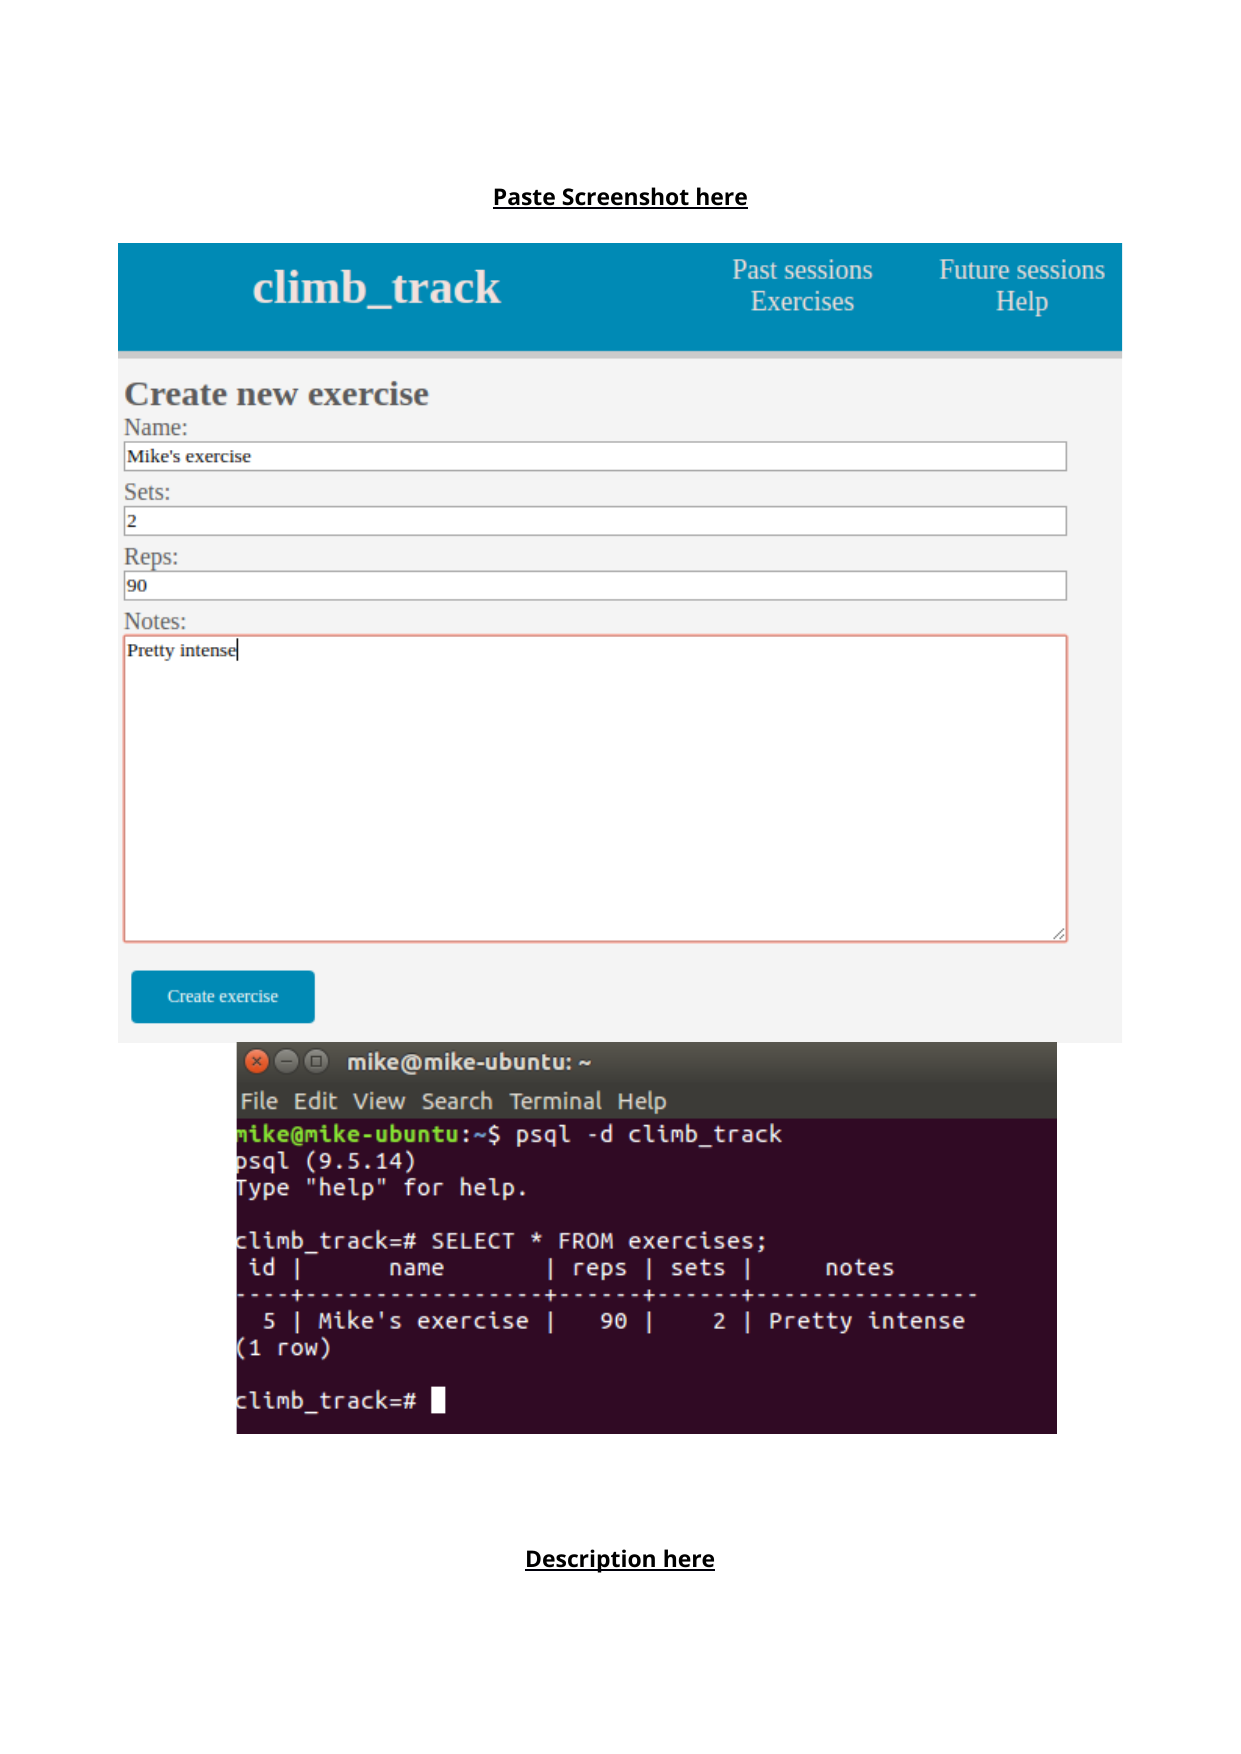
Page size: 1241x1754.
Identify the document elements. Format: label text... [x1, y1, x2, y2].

picture [254, 281, 272, 303]
text Description here [118, 1543, 1122, 1574]
picture [431, 281, 452, 303]
picture [393, 276, 429, 303]
picture [1029, 291, 1034, 310]
picture [367, 305, 392, 309]
picture [290, 281, 299, 303]
picture [1016, 297, 1027, 310]
picture [956, 266, 966, 278]
picture [1084, 266, 1104, 278]
picture [1051, 266, 1059, 278]
picture [291, 270, 298, 277]
picture [476, 270, 501, 303]
picture [1076, 266, 1080, 278]
picture [749, 266, 758, 278]
picture [997, 291, 1014, 310]
picture [752, 291, 780, 310]
text Paste Screenshot here [118, 181, 1122, 212]
picture [302, 281, 339, 303]
picture [1069, 266, 1073, 278]
picture [1035, 266, 1053, 278]
picture [991, 266, 1003, 278]
picture [275, 270, 286, 303]
picture [851, 266, 865, 278]
picture [844, 266, 848, 278]
picture [761, 263, 775, 278]
picture [342, 270, 366, 303]
picture [1018, 266, 1033, 278]
picture [864, 266, 872, 278]
picture [803, 266, 820, 278]
picture [977, 266, 987, 278]
picture [786, 266, 800, 278]
picture [836, 266, 841, 278]
picture [819, 266, 827, 278]
picture [794, 297, 854, 310]
picture [118, 351, 1123, 1434]
picture [782, 297, 792, 310]
picture [455, 281, 474, 303]
picture [1036, 297, 1048, 316]
picture [735, 260, 746, 278]
